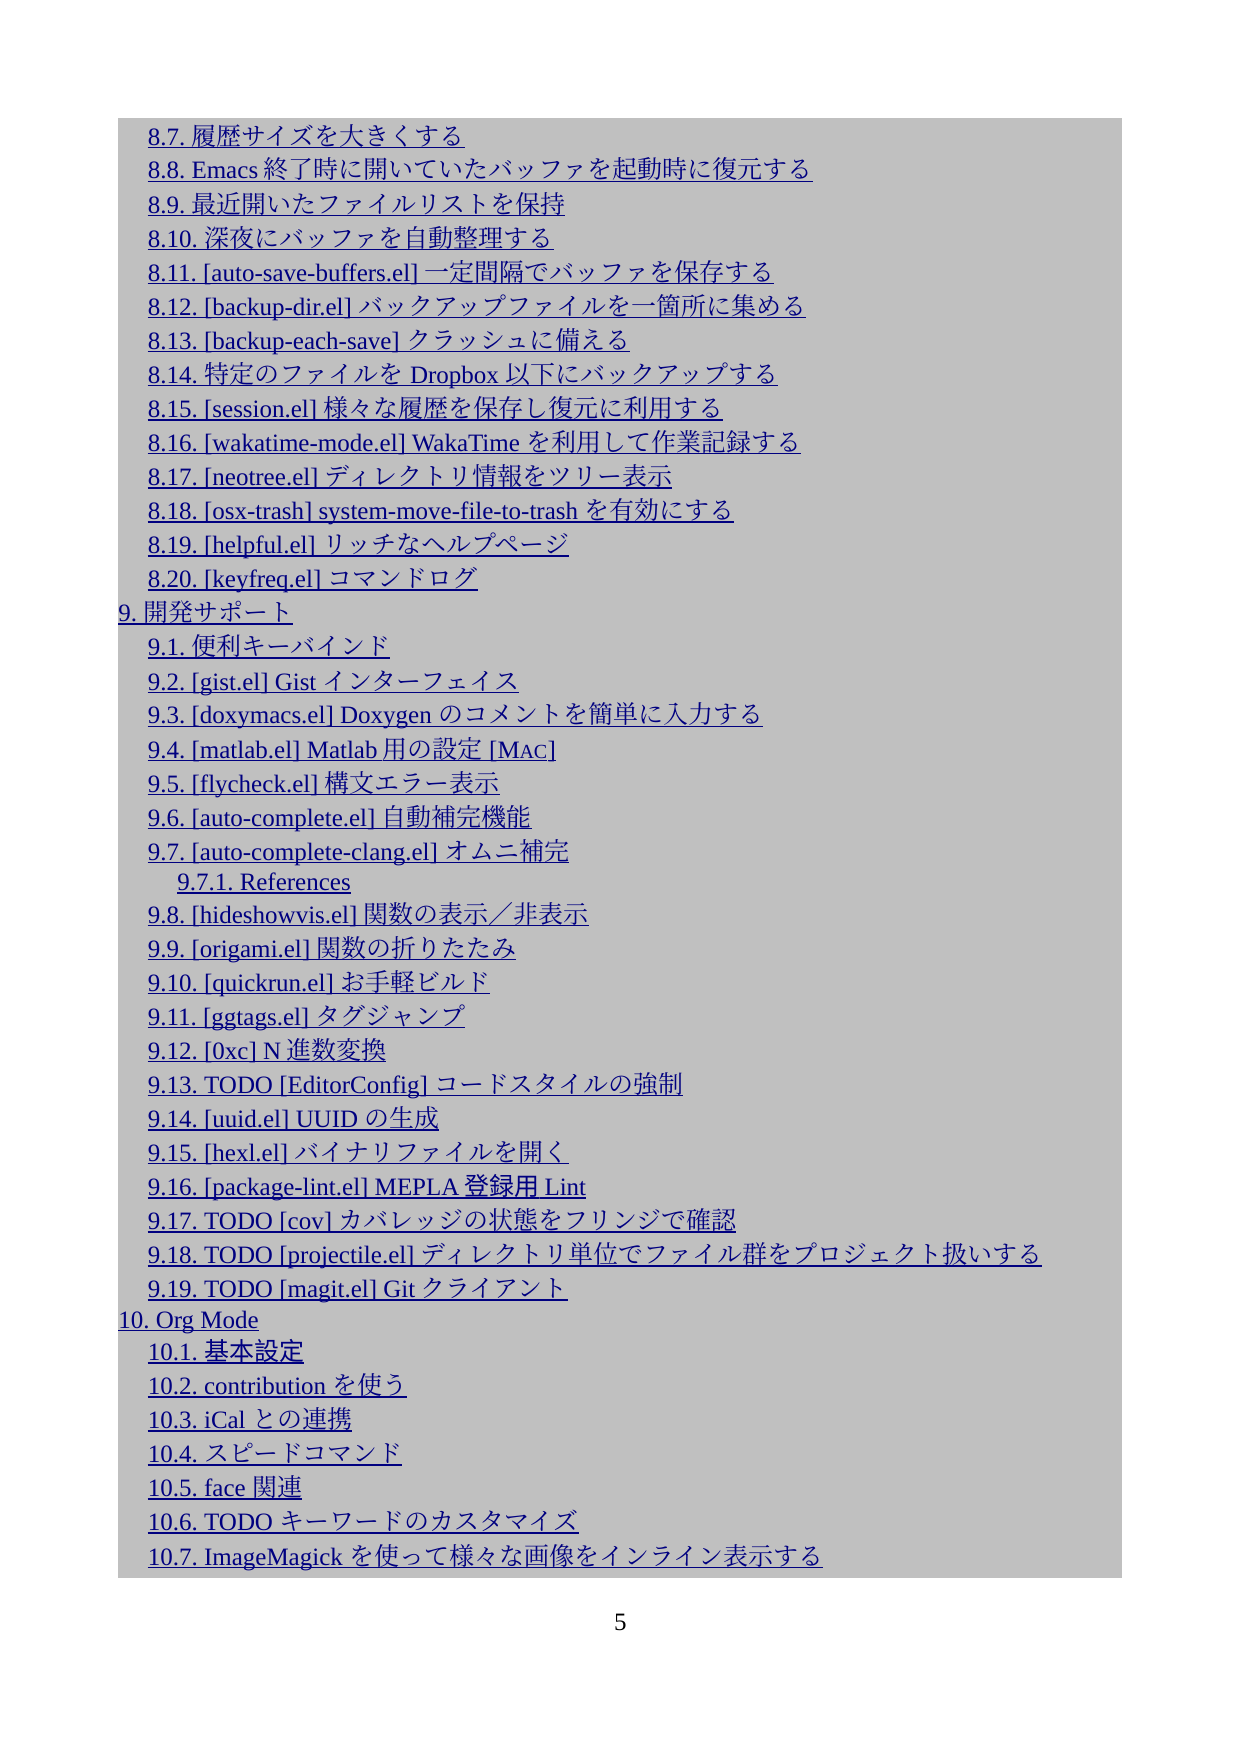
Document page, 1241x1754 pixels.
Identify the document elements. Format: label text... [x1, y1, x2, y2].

text 8.11. [auto-save-buffers.el] 一定間隔でバッファを保存する [148, 254, 1122, 288]
text 9.14. [uuid.el] UUID の生成 [148, 1101, 1122, 1135]
text 9.9. [origami.el] 関数の折りたたみ [148, 930, 1122, 964]
text 8.12. [backup-dir.el] バックアップファイルを一箇所に集める [148, 288, 1122, 322]
text 9.7. [auto-complete-clang.el] オムニ補完 [148, 833, 1122, 867]
text 9.6. [auto-complete.el] 自動補完機能 [148, 799, 1122, 833]
text 8.16. [wakatime-mode.el] WakaTime を利用して作業記録する [148, 425, 1122, 459]
text 9.18. TODO [projectile.el] ディレクトリ単位でファイル群をプロジェクト扱いする [148, 1237, 1122, 1271]
text 8.18. [osx-trash] system-move-file-to-trash を有効にする [148, 493, 1122, 527]
text 9.5. [flycheck.el] 構文エラー表示 [148, 765, 1122, 799]
text 9.17. TODO [cov] カバレッジの状態をフリンジで確認 [148, 1203, 1122, 1237]
text 9.11. [ggtags.el] タグジャンプ [148, 998, 1122, 1032]
text 8.19. [helpful.el] リッチなヘルプページ [148, 527, 1122, 561]
text 9.3. [doxymacs.el] Doxygen のコメントを簡単に入力する [148, 697, 1122, 731]
text 9.19. TODO [magit.el] Gitクライアント [148, 1271, 1122, 1305]
text 10.4. スピードコマンド [148, 1436, 1122, 1470]
text 9.7.1. References [177, 867, 1122, 896]
text 9.4. [matlab.el] Matlab用の設定 [Mac] [148, 731, 1122, 765]
text 9.10. [quickrun.el] お手軽ビルド [148, 964, 1122, 998]
text 8.7. 履歴サイズを大きくする [148, 118, 1122, 152]
text 8.20. [keyfreq.el] コマンドログ [148, 561, 1122, 595]
text 8.8. Emacs終了時に開いていたバッファを起動時に復元する [148, 152, 1122, 186]
text 9.2. [gist.el] Gist インターフェイス [148, 663, 1122, 697]
text 10.3. iCal との連携 [148, 1402, 1122, 1436]
text 10.7. ImageMagick を使って様々な画像をインライン表示する [148, 1538, 1122, 1572]
text 8.9. 最近開いたファイルリストを保持 [148, 186, 1122, 220]
text 8.13. [backup-each-save] クラッシュに備える [148, 322, 1122, 357]
text 10.1. 基本設定 [148, 1334, 1122, 1368]
text 9.8. [hideshowvis.el] 関数の表示／非表示 [148, 896, 1122, 930]
text 9.15. [hexl.el] バイナリファイルを開く [148, 1135, 1122, 1169]
text 8.17. [neotree.el] ディレクトリ情報をツリー表示 [148, 459, 1122, 493]
text 10. Org Mode [118, 1305, 1122, 1334]
text 8.10. 深夜にバッファを自動整理する [148, 220, 1122, 254]
text 10.5. face 関連 [148, 1470, 1122, 1504]
text 9.1. 便利キーバインド [148, 629, 1122, 663]
text 8.14. 特定のファイルを Dropbox 以下にバックアップする [148, 357, 1122, 391]
text 9. 開発サポート [118, 595, 1122, 629]
text 9.13. TODO [EditorConfig] コードスタイルの強制 [148, 1067, 1122, 1101]
text 9.16. [package-lint.el] MEPLA登録用Lint [148, 1169, 1122, 1203]
text 8.15. [session.el] 様々な履歴を保存し復元に利用する [148, 391, 1122, 425]
text 10.6. TODO キーワードのカスタマイズ [148, 1504, 1122, 1538]
text 9.12. [0xc] N進数変換 [148, 1032, 1122, 1067]
text 10.2. contribution を使う [148, 1368, 1122, 1402]
